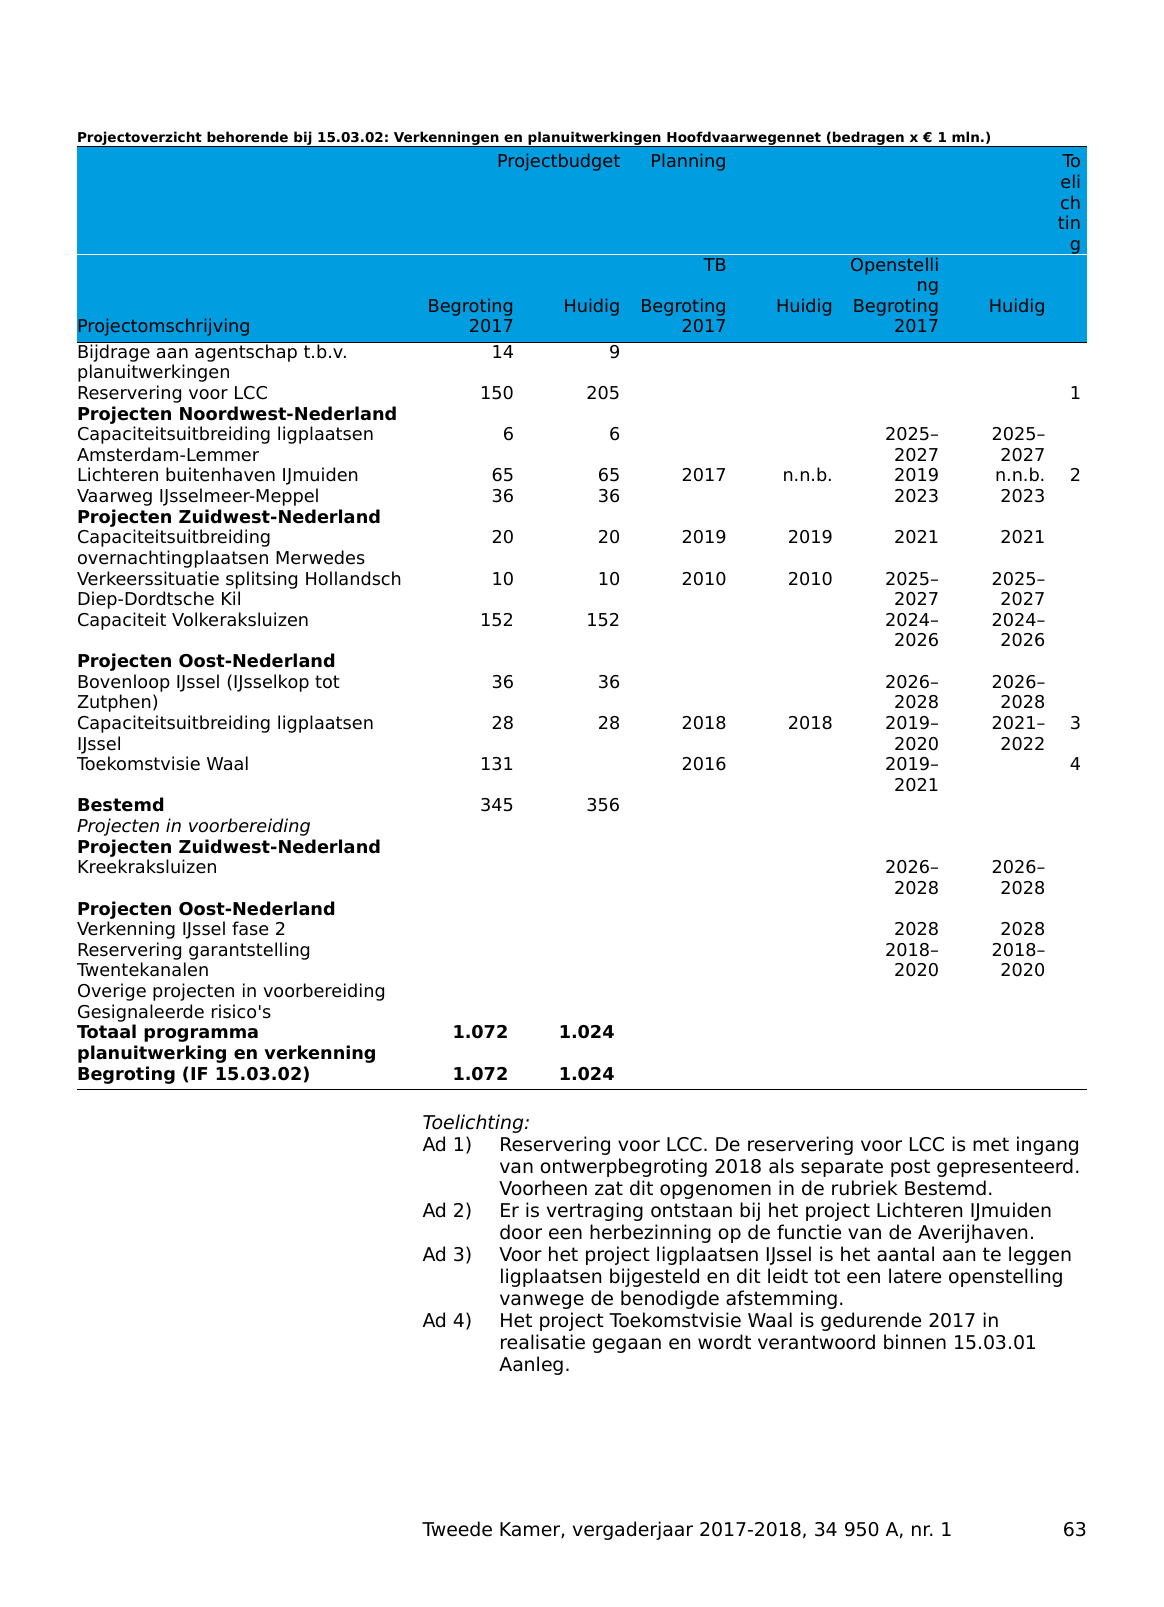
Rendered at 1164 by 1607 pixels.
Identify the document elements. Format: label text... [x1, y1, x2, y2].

table_cell [520, 940, 626, 981]
table_cell Projecten Oost-Nederland [77, 899, 413, 919]
table_cell 131 [413, 754, 520, 795]
table_cell [732, 316, 838, 342]
table_cell 2021 [839, 527, 945, 568]
table_cell [1051, 981, 1087, 1002]
table_cell 2018 [732, 713, 838, 754]
table_cell [1051, 404, 1087, 424]
table_cell Projectomschrijving [77, 316, 413, 342]
table_cell [945, 1064, 1051, 1089]
table_cell 9 [520, 343, 626, 383]
table_cell [732, 672, 838, 713]
table_cell [945, 816, 1051, 837]
table_cell [732, 1002, 838, 1022]
table_cell 2019 [839, 465, 945, 486]
table_cell [839, 1002, 945, 1022]
table_cell [1051, 343, 1087, 383]
table_cell 2026–2028 [839, 672, 945, 713]
table_cell Capaciteit Volkeraksluizen [77, 610, 413, 651]
table_cell [732, 486, 838, 507]
table_cell [626, 383, 732, 403]
table_cell [732, 837, 838, 857]
table_cell Verkenning IJssel fase 2 [77, 919, 413, 940]
table_cell [1051, 296, 1087, 316]
table_cell [945, 754, 1051, 795]
table_cell Begroting [839, 296, 945, 316]
table_cell [520, 507, 626, 527]
table_cell [945, 1002, 1051, 1022]
table_cell 2024–2026 [945, 610, 1051, 651]
table_cell Projecten Zuidwest-Nederland [77, 507, 413, 527]
table_cell 2021–2022 [945, 713, 1051, 754]
table_cell [839, 837, 945, 857]
table_cell [732, 981, 838, 1002]
table_cell [945, 837, 1051, 857]
table_cell Reservering garantstelling Twentekanalen [77, 940, 413, 981]
table_cell 356 [520, 795, 626, 816]
table_cell Planning [626, 147, 732, 254]
table_cell [626, 343, 732, 383]
table_cell 2017 [839, 316, 945, 342]
table_cell [626, 1022, 732, 1063]
table_cell 2 [1051, 465, 1087, 486]
table_cell [413, 255, 520, 296]
table_cell [1051, 527, 1087, 568]
table_cell [413, 404, 520, 424]
table_cell 2019 [732, 527, 838, 568]
table_cell [732, 255, 838, 296]
table_cell Bovenloop IJssel (IJsselkop tot Zutphen) [77, 672, 413, 713]
text Ad 3) Voor het project ligplaatsen IJssel is het aantal aan te leggen ligplaatsen bijgesteld en dit leidt tot een latere openstelling vanwege de benodigde afstemming. [422, 1244, 1087, 1310]
table_cell Verkeerssituatie splitsing Hollandsch Diep-Dordtsche Kil [77, 569, 413, 610]
table_cell [413, 899, 520, 919]
table_cell 4 [1051, 754, 1087, 795]
table_cell [732, 795, 838, 816]
table_cell [839, 795, 945, 816]
table_cell [520, 1002, 626, 1022]
table_cell 2028 [839, 919, 945, 940]
table_cell [839, 651, 945, 672]
table_cell 36 [413, 672, 520, 713]
table_cell [839, 981, 945, 1002]
table_cell 2019 [626, 527, 732, 568]
table_cell 36 [520, 672, 626, 713]
table_cell Huidig [945, 296, 1051, 316]
table_cell 152 [413, 610, 520, 651]
table_cell [732, 899, 838, 919]
table_cell 2023 [945, 486, 1051, 507]
table_cell [839, 816, 945, 837]
table_cell [732, 816, 838, 837]
table_cell [1051, 507, 1087, 527]
table_cell n.n.b. [945, 465, 1051, 486]
table_cell Kreekraksluizen [77, 857, 413, 898]
table_cell 20 [413, 527, 520, 568]
table_cell 36 [520, 486, 626, 507]
table_cell 2017 [413, 316, 520, 342]
table_cell [1051, 424, 1087, 465]
table_cell 345 [413, 795, 520, 816]
table_cell [1051, 795, 1087, 816]
table_cell [626, 486, 732, 507]
table_cell [732, 147, 838, 254]
table_cell 2026–2028 [945, 672, 1051, 713]
table_cell 2026–2028 [839, 857, 945, 898]
table_cell Capaciteitsuitbreiding ligplaatsen Amsterdam-Lemmer [77, 424, 413, 465]
table_cell Projecten Zuidwest-Nederland [77, 837, 413, 857]
table_cell [945, 651, 1051, 672]
table_cell 65 [520, 465, 626, 486]
table_cell [839, 507, 945, 527]
table_cell 2010 [626, 569, 732, 610]
table_cell [413, 816, 520, 837]
table_cell [732, 940, 838, 981]
table_cell 2025–2027 [945, 424, 1051, 465]
table_cell 65 [413, 465, 520, 486]
table_cell 1.072 [413, 1064, 520, 1089]
table_cell 2025–2027 [945, 569, 1051, 610]
table_cell [945, 383, 1051, 403]
table_cell [626, 981, 732, 1002]
table_cell Begroting (IF 15.03.02) [77, 1064, 413, 1089]
table_cell Huidig [732, 296, 838, 316]
table_cell [626, 940, 732, 981]
table_cell [626, 899, 732, 919]
table_cell Lichteren buitenhaven IJmuiden [77, 465, 413, 486]
table_cell 6 [520, 424, 626, 465]
table_cell Capaciteitsuitbreiding ligplaatsen IJssel [77, 713, 413, 754]
table_cell [626, 857, 732, 898]
table_cell [732, 1064, 838, 1089]
table_cell [839, 147, 945, 254]
table_cell [626, 1002, 732, 1022]
table_cell [1051, 940, 1087, 981]
table_cell [732, 1022, 838, 1063]
table_cell [732, 343, 838, 383]
table_cell 2017 [626, 465, 732, 486]
table_cell [839, 343, 945, 383]
table_cell [77, 147, 413, 254]
table_cell [626, 672, 732, 713]
table_cell Totaal programma planuitwerking en verkenning [77, 1022, 413, 1063]
table_cell 1.024 [520, 1022, 626, 1063]
table_cell Begroting [413, 296, 520, 316]
table_cell Bijdrage aan agentschap t.b.v. planuitwerkingen [77, 343, 413, 383]
table_cell 36 [413, 486, 520, 507]
table_cell [1051, 486, 1087, 507]
table_cell [520, 837, 626, 857]
table_cell [1051, 816, 1087, 837]
table_cell [77, 296, 413, 316]
table_cell 10 [413, 569, 520, 610]
text Ad 4) Het project Toekomstvisie Waal is gedurende 2017 in realisatie gegaan en wordt verantwoord binnen 15.03.01 Aanleg. [422, 1310, 1087, 1376]
table_cell 150 [413, 383, 520, 403]
text Toelichting: [422, 1112, 1087, 1134]
table_cell [945, 899, 1051, 919]
table_cell [1051, 919, 1087, 940]
table_cell Projecten Oost-Nederland [77, 651, 413, 672]
table_cell [626, 651, 732, 672]
table_cell 2018–2020 [945, 940, 1051, 981]
table_cell n.n.b. [732, 465, 838, 486]
table_cell 2019–2020 [839, 713, 945, 754]
table_cell Openstelling [839, 255, 945, 296]
table_cell [945, 255, 1051, 296]
table_cell [732, 383, 838, 403]
table_cell [1051, 316, 1087, 342]
table_cell [413, 940, 520, 981]
table_cell [732, 507, 838, 527]
table_cell 2023 [839, 486, 945, 507]
table_cell [520, 754, 626, 795]
table_cell [839, 1064, 945, 1089]
text Ad 1) Reservering voor LCC. De reservering voor LCC is met ingang van ontwerpbegroting 2018 als separate post gepresenteerd. Voorheen zat dit opgenomen in de rubriek Bestemd. [422, 1134, 1087, 1200]
table_header Projectoverzicht behorende bij 15.03.02: Verkenningen en planuitwerkingen Hoofdvaarwegennet (bedragen x € 1 mln.) [77, 130, 1087, 146]
table_cell [1051, 1002, 1087, 1022]
table_cell [626, 795, 732, 816]
table_cell 14 [413, 343, 520, 383]
table_cell 2017 [626, 316, 732, 342]
table_cell [732, 857, 838, 898]
table_cell [1051, 1064, 1087, 1089]
table_cell [945, 404, 1051, 424]
table_cell 205 [520, 383, 626, 403]
table_cell 2026–2028 [945, 857, 1051, 898]
table_cell [413, 1002, 520, 1022]
table_cell [520, 981, 626, 1002]
table_cell [1051, 1022, 1087, 1063]
table_cell 28 [413, 713, 520, 754]
table_cell [626, 610, 732, 651]
table_cell Vaarweg IJsselmeer-Meppel [77, 486, 413, 507]
table_cell Toekomstvisie Waal [77, 754, 413, 795]
table_cell 1 [1051, 383, 1087, 403]
table_cell 2028 [945, 919, 1051, 940]
table_cell [945, 1022, 1051, 1063]
table_cell 3 [1051, 713, 1087, 754]
table_cell [413, 507, 520, 527]
table_cell [1051, 255, 1087, 296]
table_cell Toelichting [1051, 147, 1087, 254]
table_cell Projectbudget [413, 147, 626, 254]
table_cell [626, 1064, 732, 1089]
table_cell [945, 981, 1051, 1002]
table_cell Capaciteitsuitbreiding overnachtingplaatsen Merwedes [77, 527, 413, 568]
table_cell [626, 424, 732, 465]
table_cell [732, 754, 838, 795]
table_cell 10 [520, 569, 626, 610]
table_cell [839, 383, 945, 403]
table_cell [626, 919, 732, 940]
table_cell [732, 610, 838, 651]
table_cell [839, 404, 945, 424]
table_cell 2019–2021 [839, 754, 945, 795]
table_cell 152 [520, 610, 626, 651]
table_cell [520, 651, 626, 672]
table_cell [520, 316, 626, 342]
table_cell Huidig [520, 296, 626, 316]
table_cell [1051, 569, 1087, 610]
table_cell [732, 919, 838, 940]
table_cell [1051, 651, 1087, 672]
table_cell TB [626, 255, 732, 296]
table_cell [413, 857, 520, 898]
table_cell [413, 837, 520, 857]
table_cell Projecten in voorbereiding [77, 816, 413, 837]
table_cell [626, 837, 732, 857]
table_cell [839, 899, 945, 919]
table_cell 28 [520, 713, 626, 754]
table_cell 20 [520, 527, 626, 568]
table_cell [520, 919, 626, 940]
table_cell [945, 507, 1051, 527]
table_cell [77, 255, 413, 296]
table_cell [413, 981, 520, 1002]
table_cell [945, 343, 1051, 383]
table_cell [1051, 857, 1087, 898]
table_cell [732, 424, 838, 465]
table_cell [1051, 610, 1087, 651]
table_cell 2010 [732, 569, 838, 610]
table_cell Begroting [626, 296, 732, 316]
table_cell [1051, 837, 1087, 857]
table_cell [839, 1022, 945, 1063]
table_cell [732, 404, 838, 424]
table_cell 1.024 [520, 1064, 626, 1089]
table_cell Gesignaleerde risico's [77, 1002, 413, 1022]
table_cell 1.072 [413, 1022, 520, 1063]
table_cell [732, 651, 838, 672]
table_cell [945, 795, 1051, 816]
table_cell 2018–2020 [839, 940, 945, 981]
table_cell 6 [413, 424, 520, 465]
table_cell [520, 816, 626, 837]
table_cell 2025–2027 [839, 569, 945, 610]
table_cell [626, 404, 732, 424]
table_cell [413, 919, 520, 940]
table_cell [520, 857, 626, 898]
table_cell [945, 147, 1051, 254]
table_cell [520, 404, 626, 424]
text Ad 2) Er is vertraging ontstaan bij het project Lichteren IJmuiden door een herbezinning op de functie van de Averijhaven. [422, 1200, 1087, 1244]
table_cell [413, 651, 520, 672]
table_cell [626, 507, 732, 527]
table_cell Bestemd [77, 795, 413, 816]
table_cell [626, 816, 732, 837]
table_cell [1051, 672, 1087, 713]
table_cell [520, 899, 626, 919]
table_cell 2021 [945, 527, 1051, 568]
table_cell [945, 316, 1051, 342]
table_cell [1051, 899, 1087, 919]
table_cell 2016 [626, 754, 732, 795]
table_cell Reservering voor LCC [77, 383, 413, 403]
table_cell Projecten Noordwest-Nederland [77, 404, 413, 424]
table_cell 2025–2027 [839, 424, 945, 465]
table_cell 2018 [626, 713, 732, 754]
table_cell [520, 255, 626, 296]
table_cell Overige projecten in voorbereiding [77, 981, 413, 1002]
table_cell 2024–2026 [839, 610, 945, 651]
